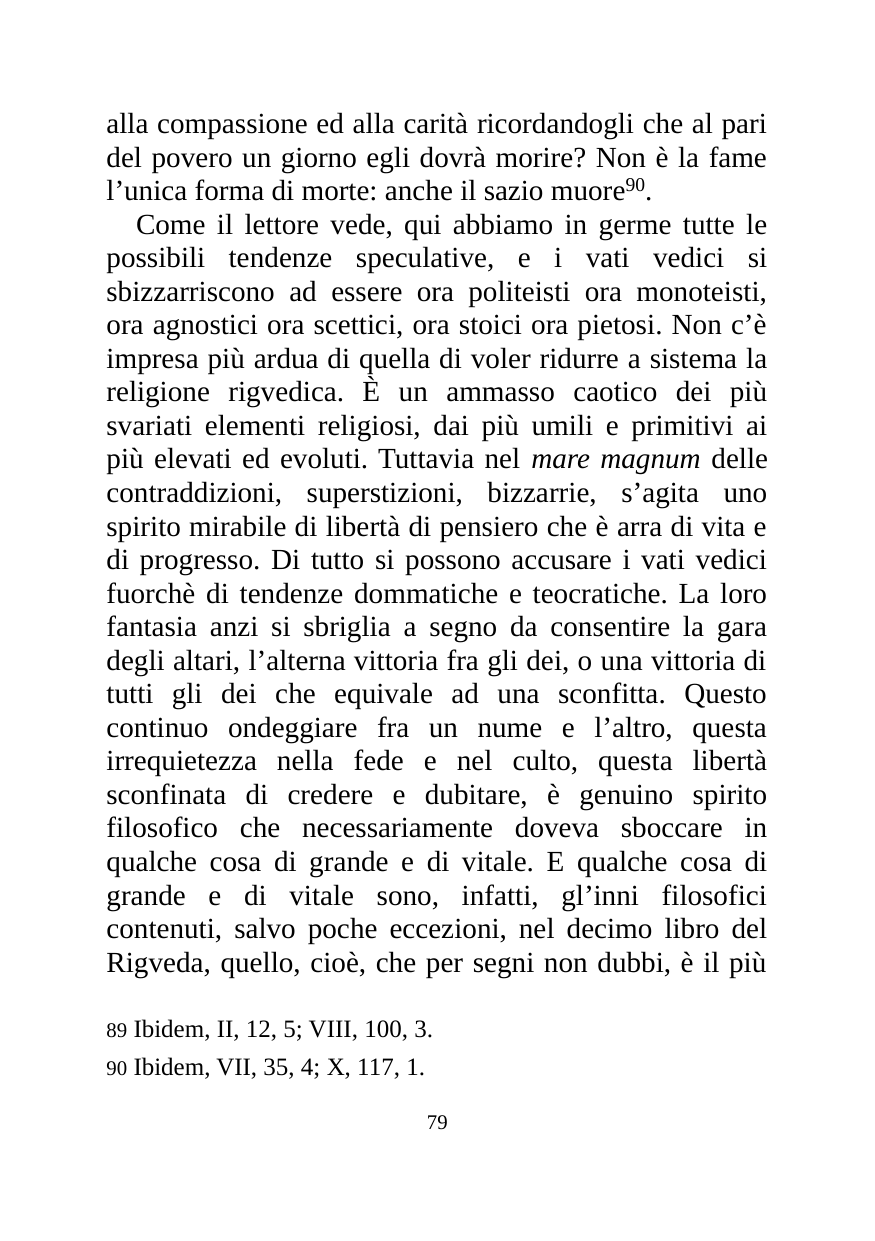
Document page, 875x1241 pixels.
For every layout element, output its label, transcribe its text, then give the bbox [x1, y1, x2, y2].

text Ibidem, II, 12, 5; VIII, 100, 3. [106, 1014, 768, 1043]
text Come il lettore vede, qui abbiamo in germe tutte le possibili tendenze speculative, e i vati vedici si sbizzarriscono ad essere ora politeisti ora monoteisti, ora agnostici ora scettici, ora stoici ora pietosi. Non c’è impresa più ardua di quella di voler ridurre a sistema la religione rigvedica. È un ammasso caotico dei più svariati elementi religiosi, dai più umili e primitivi ai più elevati ed evoluti. Tuttavia nel mare magnum delle contraddizioni, superstizioni, bizzarrie, s’agita uno spirito mirabile di libertà di pensiero che è arra di vita e di progresso. Di tutto si possono accusare i vati vedici fuorchè di tendenze dommatiche e teocratiche. La loro fantasia anzi si sbriglia a segno da consentire la gara degli altari, l’alterna vittoria fra gli dei, o una vittoria di tutti gli dei che equivale ad una sconfitta. Questo continuo ondeggiare fra un nume e l’altro, questa irrequietezza nella fede e nel culto, questa libertà sconfinata di credere e dubitare, è genuino spirito filosofico che necessariamente doveva sboccare in qualche cosa di grande e di vitale. E qualche cosa di grande e di vitale sono, infatti, gl’inni filosofici contenuti, salvo poche eccezioni, nel decimo libro del Rigveda, quello, cioè, che per segni non dubbi, è il più [106, 207, 768, 978]
text Ibidem, VII, 35, 4; X, 117, 1. [106, 1052, 768, 1080]
text alla compassione ed alla carità ricordandogli che al pari del povero un giorno egli dovrà morire? Non è la fame l’unica forma di morte: anche il sazio muore. [106, 106, 768, 207]
